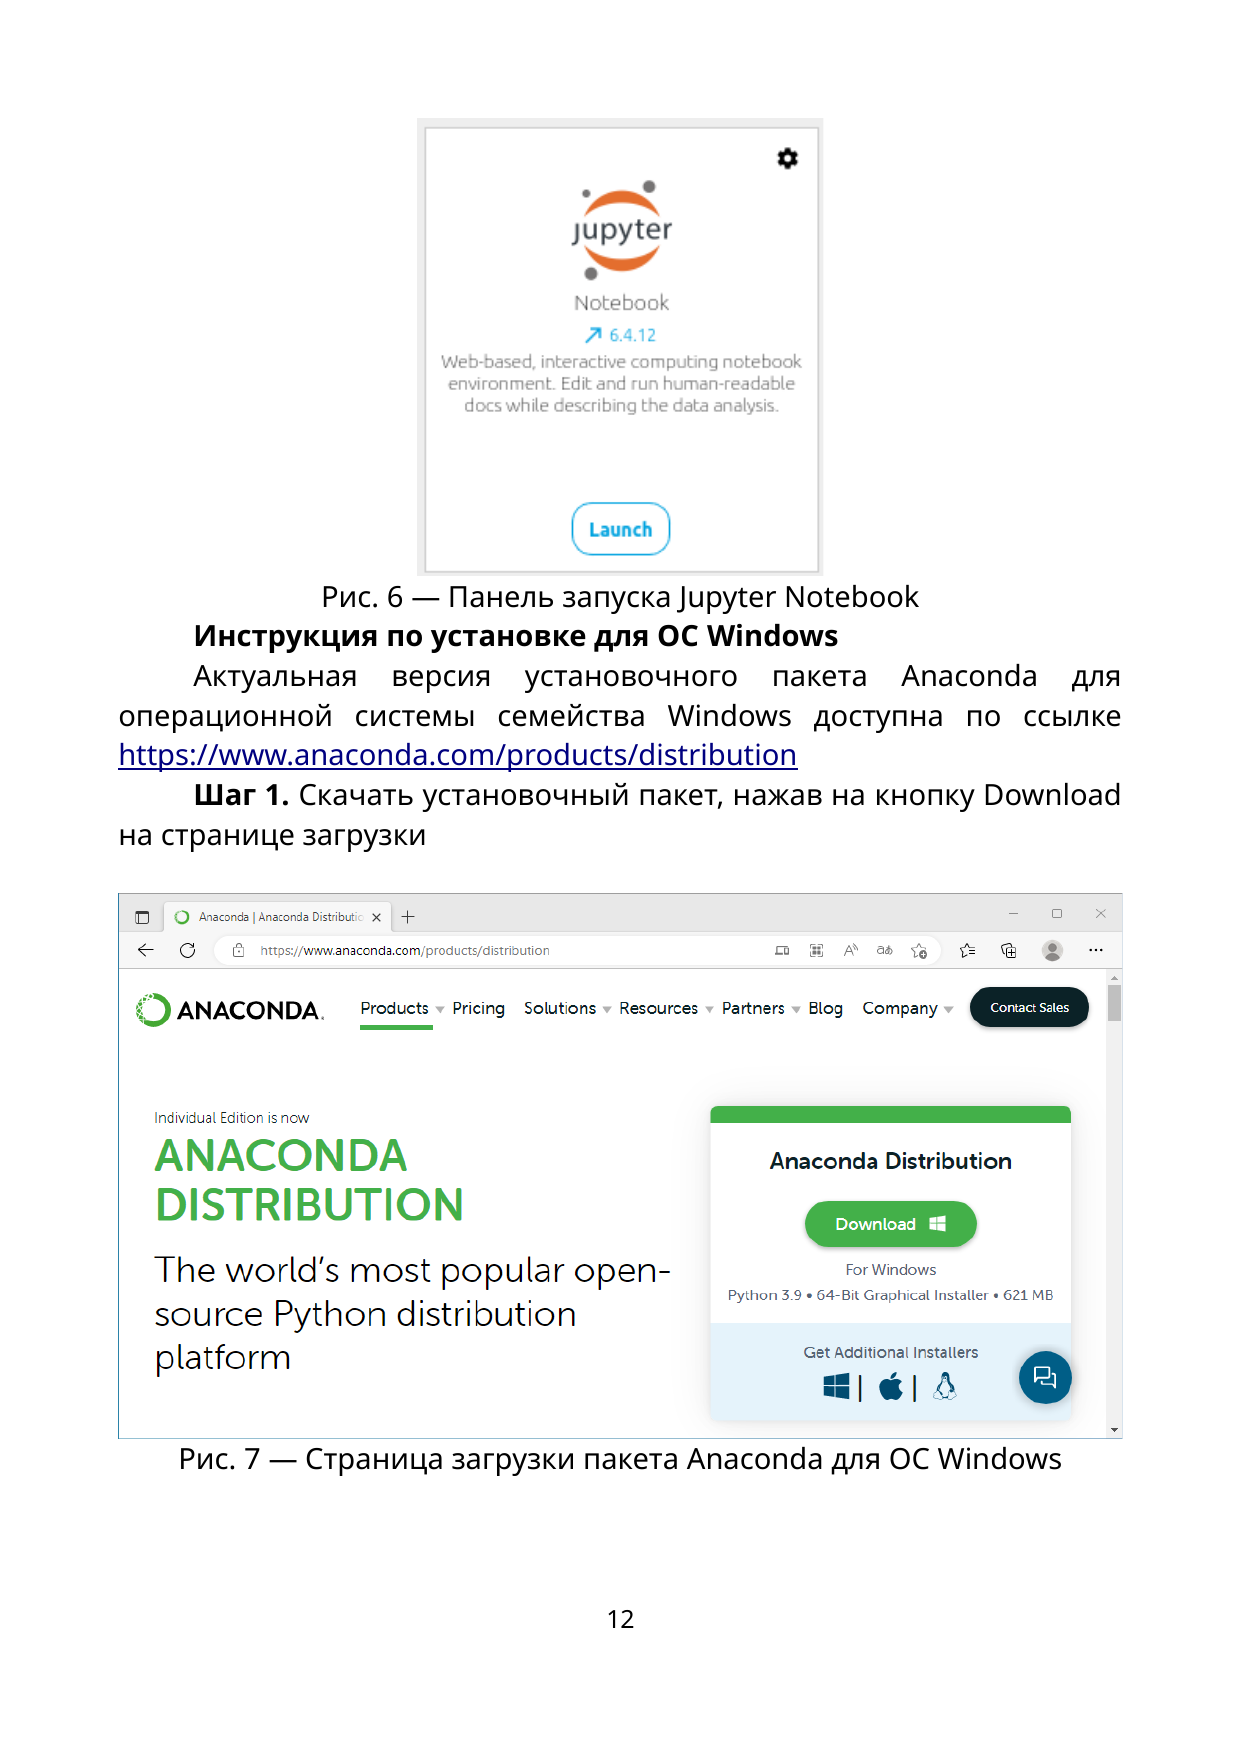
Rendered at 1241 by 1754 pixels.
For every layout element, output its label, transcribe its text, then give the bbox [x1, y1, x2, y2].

picture [417, 118, 824, 576]
text Актуальная версия установочного пакета Anaconda для операционной системы семейства Windows доступна по ссылке https://www.anaconda.com/products/distribution [118, 655, 1122, 774]
picture [118, 893, 1123, 1439]
text Шаг 1. Скачать установочный пакет, нажав на кнопку Download на странице загрузки [118, 774, 1122, 854]
text Рис. 7 — Страница загрузки пакета Anaconda для ОС Windows [118, 1439, 1122, 1478]
text Рис. 6 — Панель запуска Jupyter Notebook [118, 576, 1122, 616]
text Инструкция по установке для ОС Windows [118, 616, 1122, 655]
